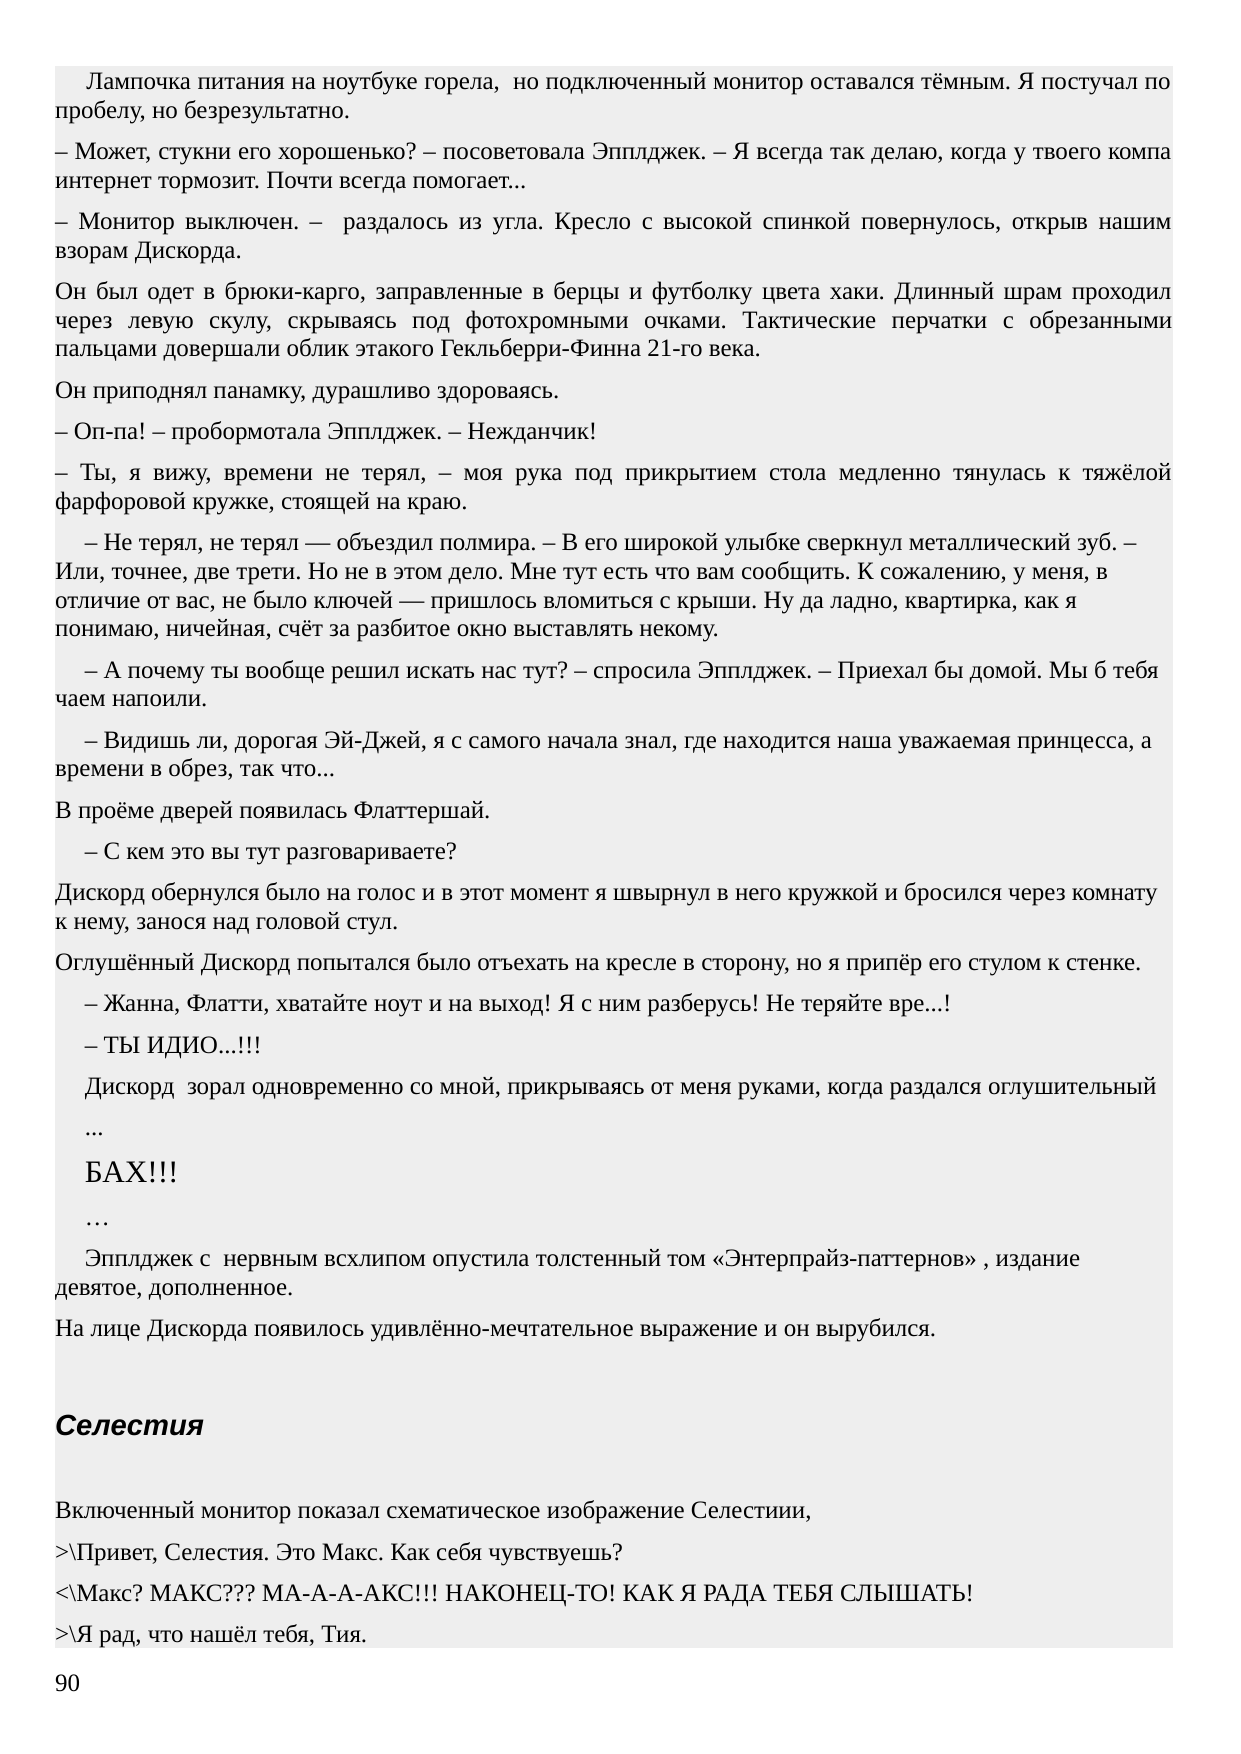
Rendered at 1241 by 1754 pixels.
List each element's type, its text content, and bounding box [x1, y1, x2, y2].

text – А почему ты вообще решил искать нас тут? – спросила Эпплджек. – Приехал бы домой. Мы б тебя чаем напоили. [55, 655, 1173, 712]
text … [55, 1202, 1173, 1231]
text На лице Дискорда появилось удивлённо-мечтательное выражение и он вырубился. [55, 1313, 1173, 1342]
text – Может, стукни его хорошенько? – посоветовала Эпплджек. – Я всегда так делаю, когда у твоего компа интернет тормозит. Почти всегда помогает... [55, 136, 1173, 193]
text – Монитор выключен. – раздалось из угла. Кресло с высокой спинкой повернулось, открыв нашим взорам Дискорда. [55, 206, 1173, 263]
text – Не терял, не терял — объездил полмира. – В его широкой улыбке сверкнул металлический зуб. – Или, точнее, две трети. Но не в этом дело. Мне тут есть что вам сообщить. К сожалению, у меня, в отличие от вас, не было ключей — пришлось вломиться с крыши. Ну да ладно, квартирка, как я понимаю, ничейная, счёт за разбитое окно выставлять некому. [55, 527, 1173, 642]
text – Жанна, Флатти, хватайте ноут и на выход! Я с ним разберусь! Не теряйте вре...! [55, 988, 1173, 1017]
text Он приподнял панамку, дурашливо здороваясь. [55, 375, 1173, 403]
text Включенный монитор показал схематическое изображение Селестиии, [55, 1496, 1173, 1524]
text – ТЫ ИДИО...!!! [55, 1030, 1173, 1058]
text – Ты, я вижу, времени не терял, – моя рука под прикрытием стола медленно тянулась к тяжёлой фарфоровой кружке, стоящей на краю. [55, 457, 1173, 515]
text В проёме дверей появилась Флаттершай. [55, 795, 1173, 823]
text Эпплджек с нервным всхлипом опустила толстенный том «Энтерпрайз-паттернов» , издание девятое, дополненное. [55, 1243, 1173, 1301]
text – Оп-па! – пробормотала Эпплджек. – Нежданчик! [55, 416, 1173, 445]
text >\Привет, Селестия. Это Макс. Как себя чувствуешь? [55, 1537, 1173, 1566]
text >\Я рад, что нашёл тебя, Тия. [55, 1619, 1173, 1648]
text Дискорд зорал одновременно со мной, прикрываясь от меня руками, когда раздался оглушительный [55, 1071, 1173, 1100]
text Оглушённый Дискорд попытался было отъехать на кресле в сторону, но я припёр его стулом к стенке. [55, 947, 1173, 976]
text Лампочка питания на ноутбуке горела, но подключенный монитор оставался тёмным. Я постучал по пробелу, но безрезультатно. [55, 66, 1173, 123]
text БАХ!!! [55, 1153, 1173, 1189]
text ... [55, 1112, 1173, 1141]
text <\Макс? МАКС??? МА-А-А-АКС!!! НАКОНЕЦ-ТО! КАК Я РАДА ТЕБЯ СЛЫШАТЬ! [55, 1578, 1173, 1607]
text Он был одет в брюки-карго, заправленные в берцы и футболку цвета хаки. Длинный шрам проходил через левую скулу, скрываясь под фотохромными очками. Тактические перчатки с обрезанными пальцами довершали облик этакого Гекльберри-Финна 21-го века. [55, 276, 1173, 362]
list Дискорд обернулся было на голос и в этот момент я швырнул в него кружкой и бросился через комнату к нему, занося над головой стул. [55, 877, 1173, 935]
subtitle Селестия [55, 1408, 1173, 1442]
text – С кем это вы тут разговариваете? [55, 836, 1173, 865]
text – Видишь ли, дорогая Эй-Джей, я с самого начала знал, где находится наша уважаемая принцесса, а времени в обрез, так что... [55, 725, 1173, 782]
